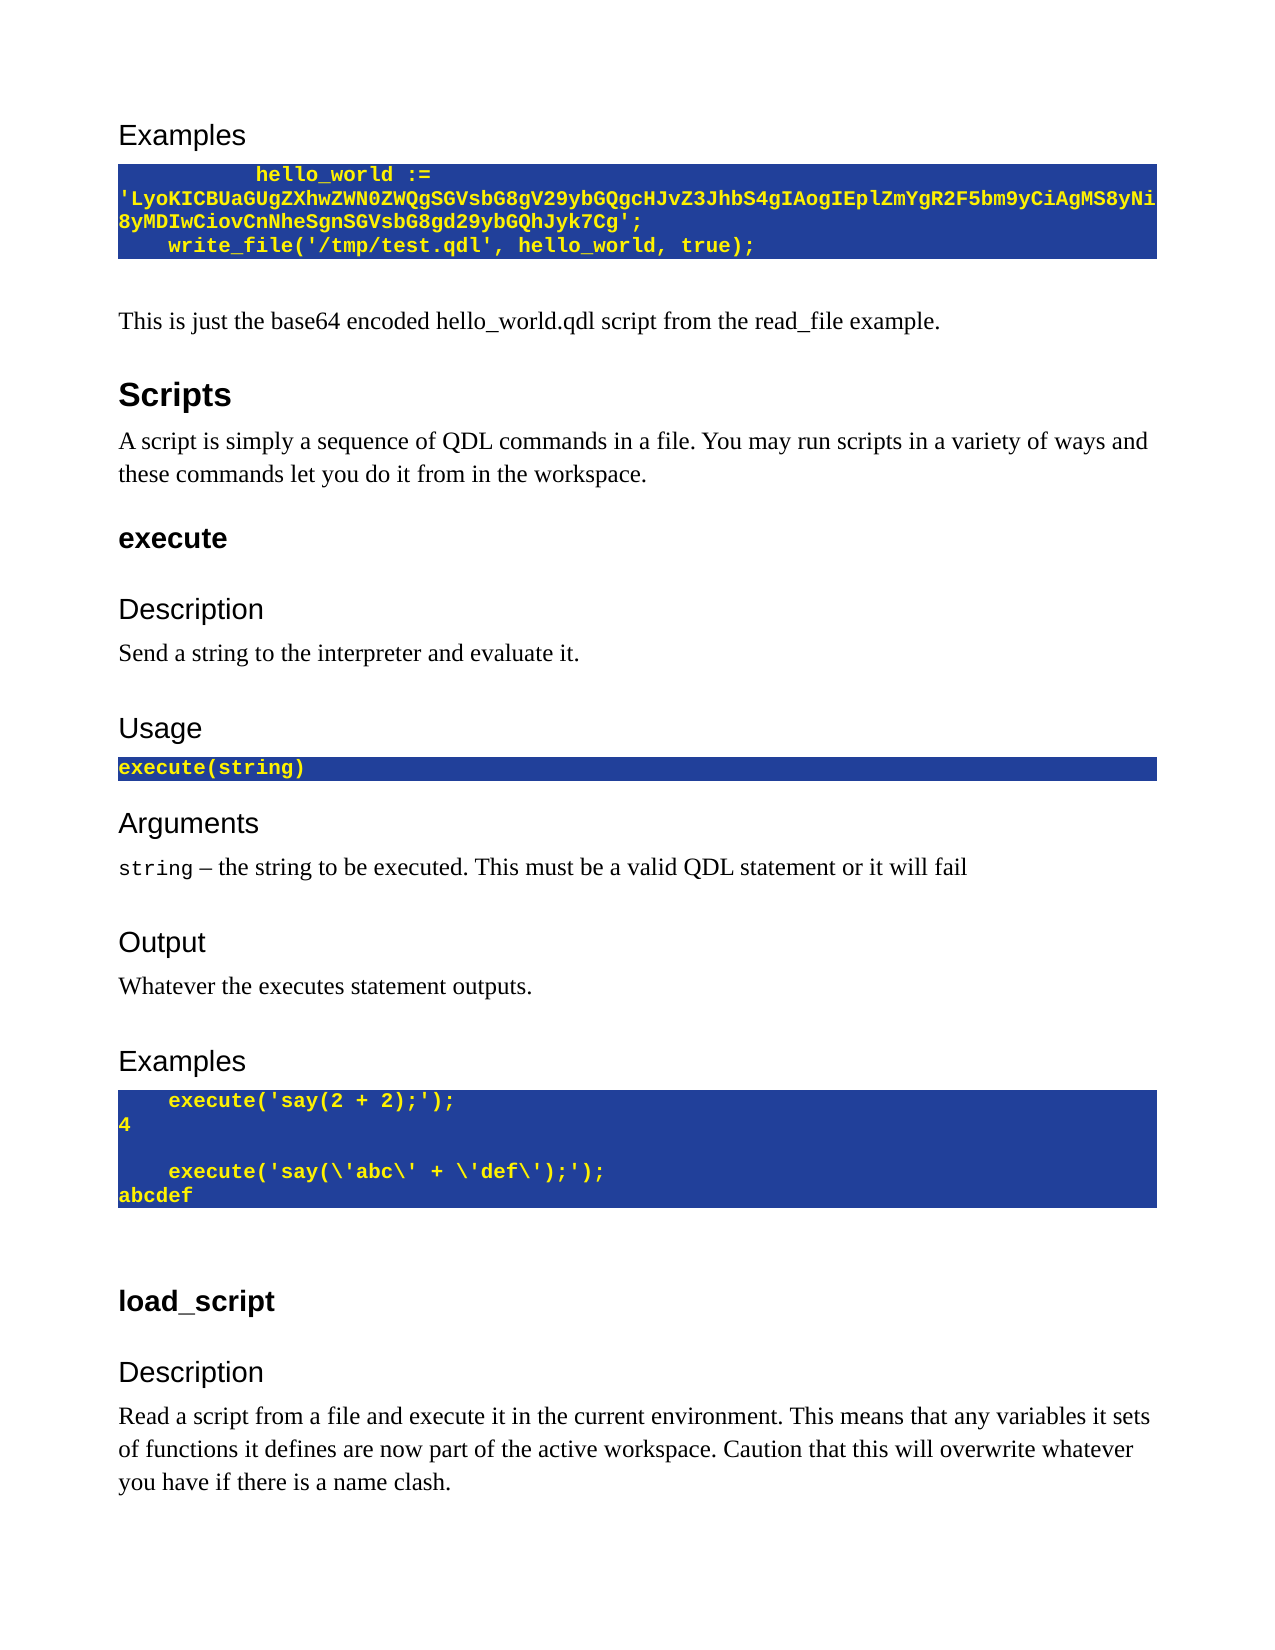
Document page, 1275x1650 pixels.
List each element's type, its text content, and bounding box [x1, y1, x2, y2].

subtitle Arguments [118, 806, 1157, 839]
text 4 [118, 1114, 1157, 1137]
subtitle Examples [118, 1044, 1157, 1077]
text This is just the base64 encoded hello_world.qdl script from the read_file example. [118, 306, 1157, 335]
subtitle Usage [118, 711, 1157, 744]
subtitle execute [118, 521, 1157, 555]
text Send a string to the interpreter and evaluate it. [118, 638, 1157, 667]
text Whatever the executes statement outputs. [118, 971, 1157, 1000]
subtitle Description [118, 1355, 1157, 1388]
subtitle Output [118, 925, 1157, 959]
subtitle Examples [118, 118, 1157, 152]
text execute('say(2 + 2);'); [118, 1090, 1157, 1114]
text execute('say(\'abc\' + \'def\');'); [118, 1161, 1157, 1184]
text write_file('/tmp/test.qdl', hello_world, true); [118, 235, 1157, 259]
subtitle Scripts [118, 375, 1157, 413]
subtitle Description [118, 592, 1157, 626]
text string – the string to be executed. This must be a valid QDL statement or it will fail [118, 852, 1157, 881]
text Read a script from a file and execute it in the current environment. This means that any variables it sets of functions it defines are now part of the active workspace. Caution that this will overwrite whatever you have if there is a name clash. [118, 1401, 1157, 1496]
text abcdef [118, 1184, 1157, 1208]
text execute(string) [118, 757, 1157, 781]
text A script is simply a sequence of QDL commands in a file. You may run scripts in a variety of ways and these commands let you do it from in the workspace. [118, 426, 1157, 488]
subtitle load_script [118, 1284, 1157, 1317]
text hello_world := 'LyoKICBUaGUgZXhwZWN0ZWQgSGVsbG8gV29ybGQgcHJvZ3JhbS4gIAogIEplZmYgR2F5bm9yCiAgMS8yNi8yMDIwCiovCnNheSgnSGVsbG8gd29ybGQhJyk7Cg'; [118, 164, 1157, 235]
